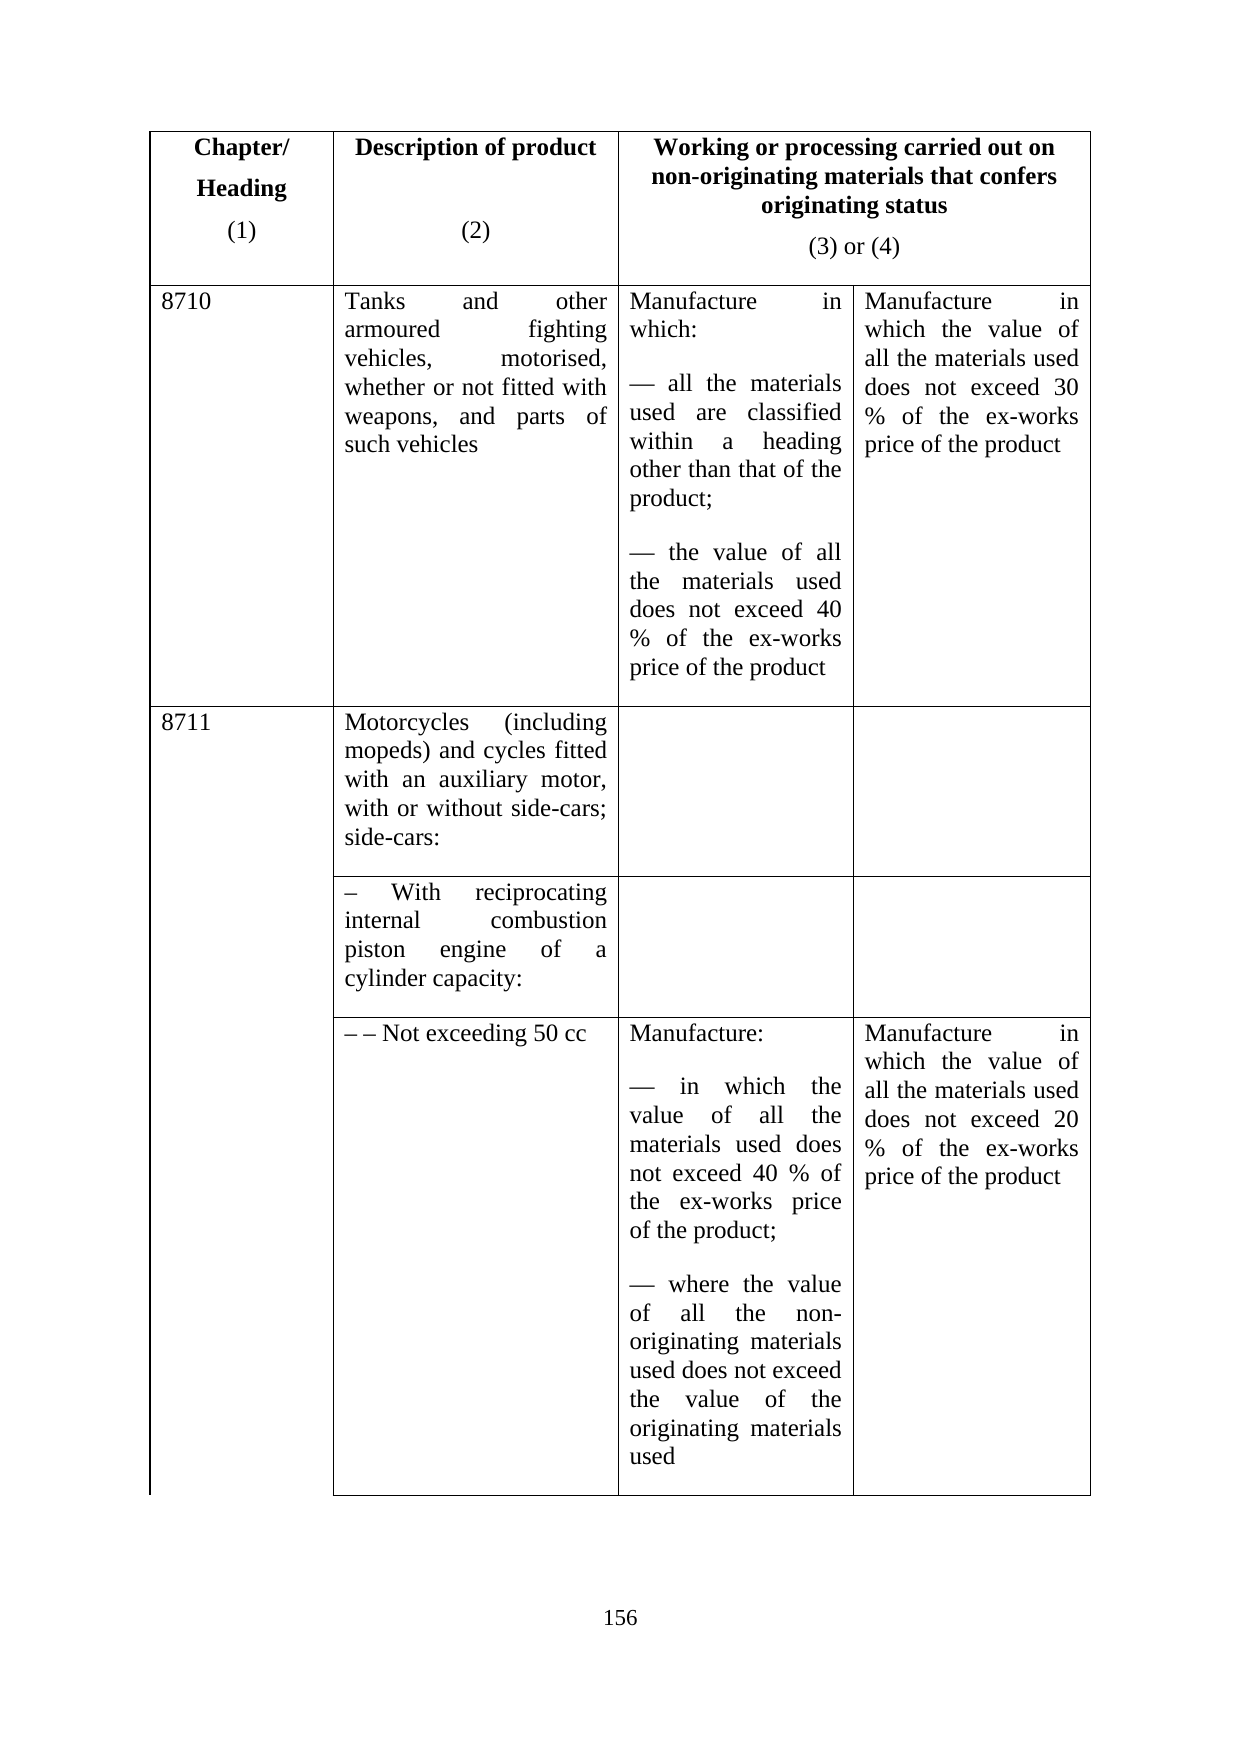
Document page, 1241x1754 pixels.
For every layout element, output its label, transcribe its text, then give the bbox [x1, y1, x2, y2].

table_cell Manufacture in which the value of all the materials used does not exceed 30 % of the ex-works price of the product [854, 286, 1090, 706]
table_cell – With reciprocating internal combustion piston engine of a cylinder capacity: [334, 877, 618, 1017]
table_cell [151, 1017, 333, 1495]
table_cell [619, 707, 853, 876]
table_header Chapter/ Heading (1) [151, 132, 333, 285]
table_cell Manufacture in which: — all the materials used are classified within a heading other than that of the product; — the value of all the materials used does not exceed 40 % of the ex-works price of the product [619, 286, 853, 706]
table_cell Manufacture in which the value of all the materials used does not exceed 20 % of the ex-works price of the product [854, 1018, 1090, 1495]
table_cell 8711 [151, 707, 333, 876]
table_header Working or processing carried out on non-originating materials that confers originating status (3) or (4) [619, 132, 1090, 285]
table_cell [151, 876, 333, 1017]
table_cell Tanks and other armoured fighting vehicles, motorised, whether or not fitted with weapons, and parts of such vehicles [334, 286, 618, 706]
table_cell [854, 877, 1090, 1017]
table_cell Manufacture: — in which the value of all the materials used does not exceed 40 % of the ex-works price of the product; — where the value of all the non-originating materials used does not exceed the value of the originating materials used [619, 1018, 853, 1495]
table_cell [619, 877, 853, 1017]
table_cell [854, 707, 1090, 876]
table_header Description of product (2) [334, 132, 618, 285]
table_cell – – Not exceeding 50 cc [334, 1018, 618, 1495]
table_cell 8710 [151, 286, 333, 706]
table_cell Motorcycles (including mopeds) and cycles fitted with an auxiliary motor, with or without side-cars; side-cars: [334, 707, 618, 876]
